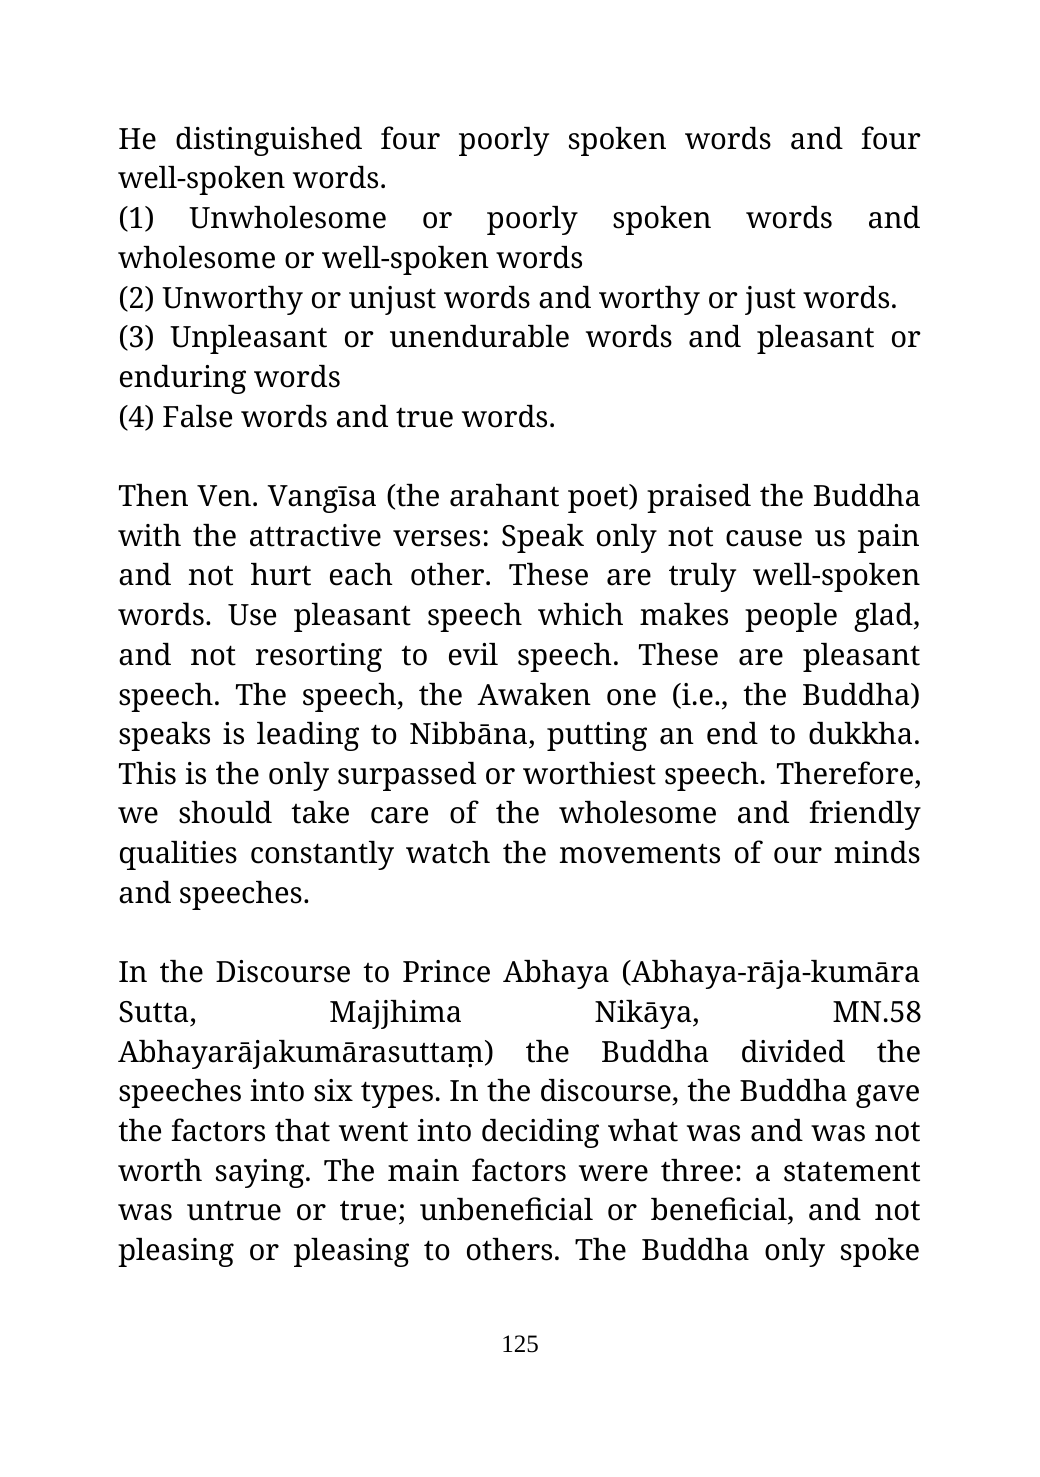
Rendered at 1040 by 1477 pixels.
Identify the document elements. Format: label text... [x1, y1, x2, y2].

text (1) Unwholesome or poorly spoken words and wholesome or well-spoken words (2) Unworthy or unjust words and worthy or just words. (3) Unpleasant or unendurable words and pleasant or enduring words (4) False words and true words. Then Ven. Vangīsa (the arahant poet) praised the Buddha with the attractive verses: Speak only not cause us pain and not hurt each other. These are truly well-spoken words. Use pleasant speech which makes people glad, and not resorting to evil speech. These are pleasant speech. The speech, the Awaken one (i.e., the Buddha) speaks is leading to Nibbāna, putting an end to dukkha. This is the only surpassed or worthiest speech. Therefore, we should take care of the wholesome and friendly qualities constantly watch the movements of our minds and speeches. In the Discourse to Prince Abhaya (Abhaya-rāja-kumāra Sutta, Majjhima Nikāya, MN.58 Abhayarājakumārasuttaṃ) the Buddha divided the speeches into six types. In the discourse, the Buddha gave the factors that went into deciding what was and was not worth saying. The main factors were three: a statement was untrue or true; unbeneficial or beneficial, and not pleasing or pleasing to others. The Buddha only spoke [118, 197, 922, 1269]
text He distinguished four poorly spoken words and four well-spoken words. [118, 118, 922, 197]
